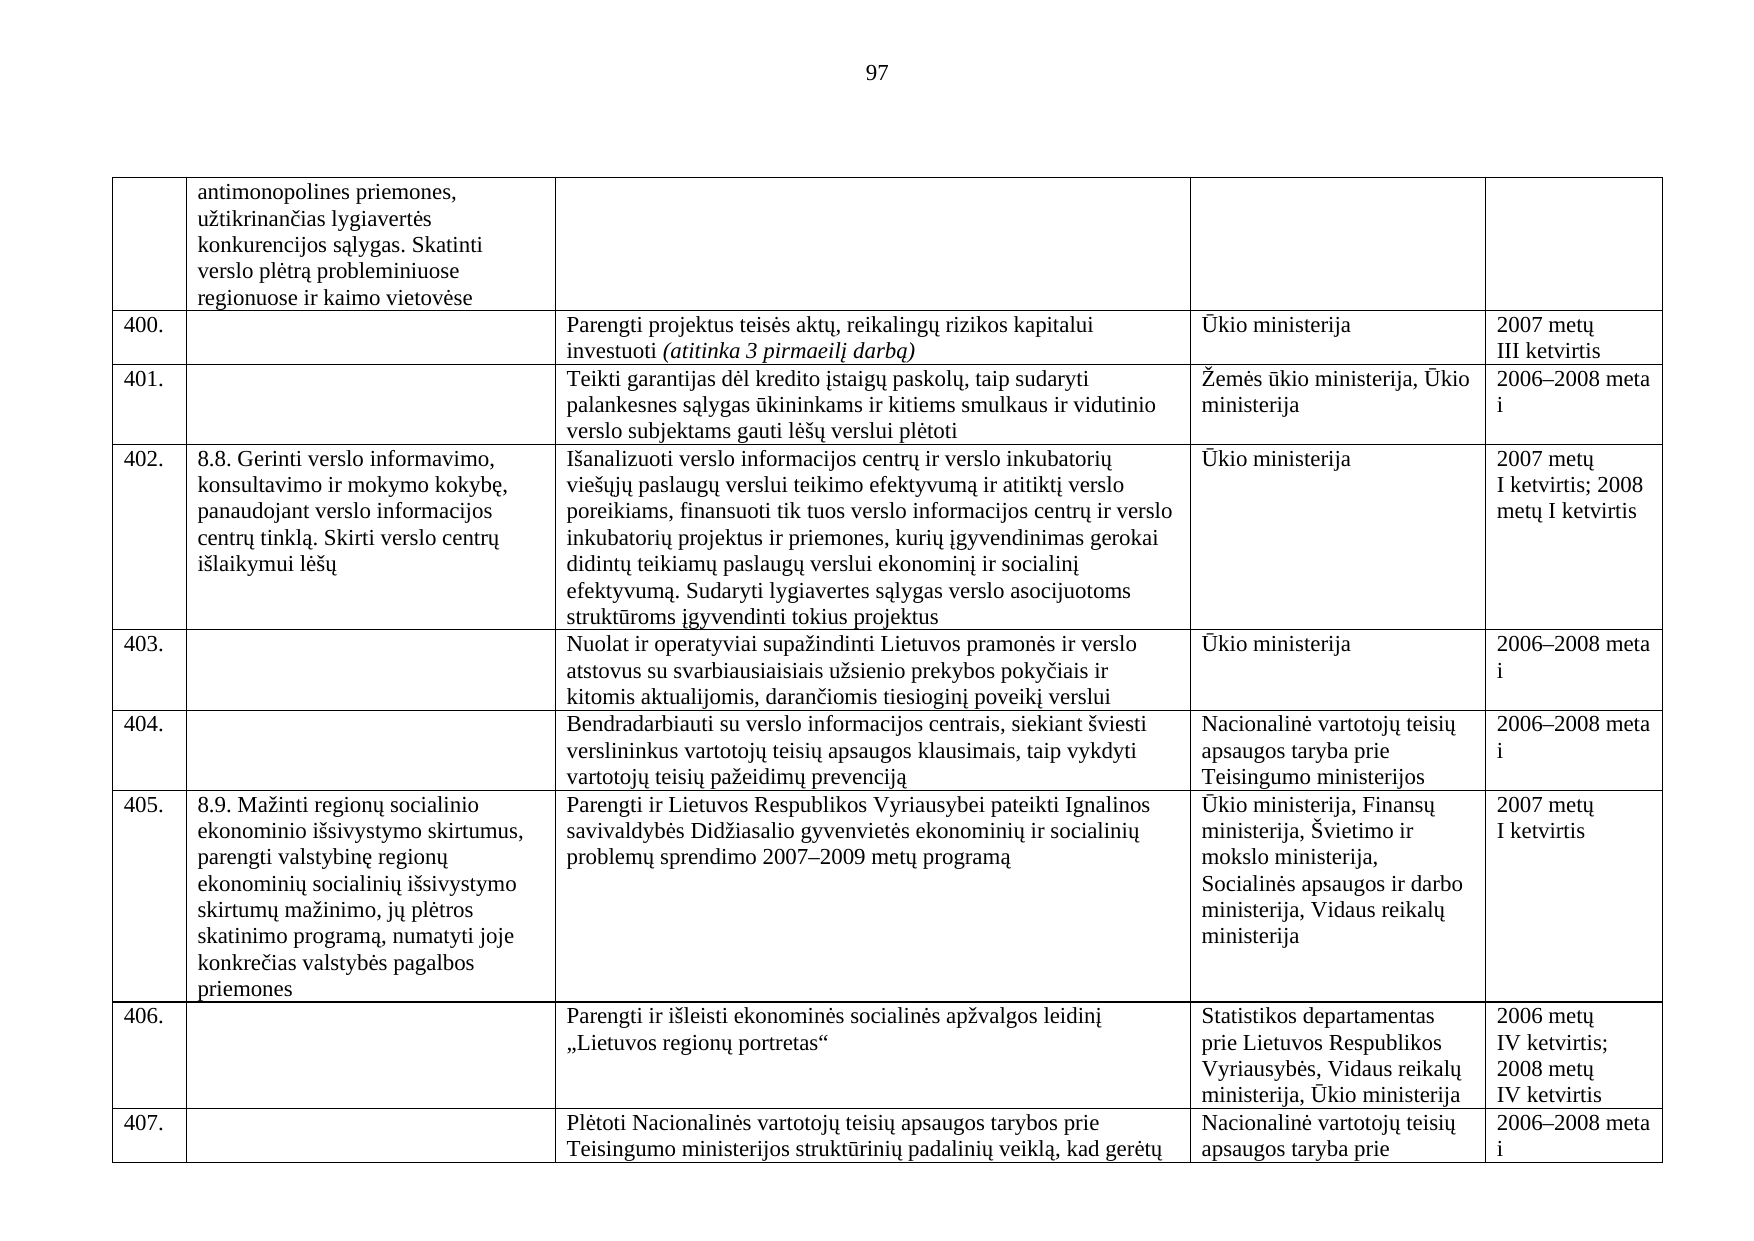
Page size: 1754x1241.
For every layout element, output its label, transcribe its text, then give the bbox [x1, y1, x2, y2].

table_cell 2007 metų III ketvirtis [1486, 311, 1662, 364]
table_cell [187, 1109, 555, 1162]
table_cell 406. [113, 1003, 186, 1108]
table_cell Ūkio ministerija [1191, 630, 1485, 709]
table_cell [187, 365, 555, 444]
table_cell [187, 711, 555, 789]
table_cell Nacionalinė vartotojų teisių apsaugos taryba prie [1191, 1109, 1485, 1162]
table_cell 405. [113, 791, 186, 1001]
table_cell [187, 311, 555, 364]
table_cell Teikti garantijas dėl kredito įstaigų paskolų, taip sudaryti palankesnes sąlygas ūkininkams ir kitiems smulkaus ir vidutinio verslo subjektams gauti lėšų verslui plėtoti [556, 365, 1190, 444]
table_cell Parengti projektus teisės aktų, reikalingų rizikos kapitalui investuoti (atitinka 3 pirmaeilį darbą) [556, 311, 1190, 364]
table_cell Statistikos departamentas prie Lietuvos Respublikos Vyriausybės, Vidaus reikalų ministerija, Ūkio ministerija [1191, 1003, 1485, 1108]
table_cell 402. [113, 445, 186, 629]
table_cell 2006–2008 metai [1486, 711, 1662, 789]
table_cell Nacionalinė vartotojų teisių apsaugos taryba prie Teisingumo ministerijos [1191, 711, 1485, 789]
table_cell [1486, 178, 1662, 310]
table_cell Parengti ir išleisti ekonominės socialinės apžvalgos leidinį „Lietuvos regionų portretas“ [556, 1003, 1190, 1108]
table_cell 8.8. Gerinti verslo informavimo, konsultavimo ir mokymo kokybę, panaudojant verslo informacijos centrų tinklą. Skirti verslo centrų išlaikymui lėšų [187, 445, 555, 629]
table_cell [1191, 178, 1485, 310]
table_cell 2007 metų I ketvirtis [1486, 791, 1662, 1001]
table_cell 404. [113, 711, 186, 789]
table_cell 2006–2008 metai [1486, 365, 1662, 444]
table_cell [113, 178, 186, 310]
table_cell antimonopolines priemones, užtikrinančias lygiavertės konkurencijos sąlygas. Skatinti verslo plėtrą probleminiuose regionuose ir kaimo vietovėse [187, 178, 555, 310]
table_cell Nuolat ir operatyviai supažindinti Lietuvos pramonės ir verslo atstovus su svarbiausiaisiais užsienio prekybos pokyčiais ir kitomis aktualijomis, darančiomis tiesioginį poveikį verslui [556, 630, 1190, 709]
table_cell Plėtoti Nacionalinės vartotojų teisių apsaugos tarybos prie Teisingumo ministerijos struktūrinių padalinių veiklą, kad gerėtų [556, 1109, 1190, 1162]
table_cell 2007 metų I ketvirtis; 2008 metų I ketvirtis [1486, 445, 1662, 629]
table_cell 401. [113, 365, 186, 444]
table_cell Parengti ir Lietuvos Respublikos Vyriausybei pateikti Ignalinos savivaldybės Didžiasalio gyvenvietės ekonominių ir socialinių problemų sprendimo 2007–2009 metų programą [556, 791, 1190, 1001]
table_cell 2006 metų IV ketvirtis; 2008 metų IV ketvirtis [1486, 1003, 1662, 1108]
table_cell Išanalizuoti verslo informacijos centrų ir verslo inkubatorių viešųjų paslaugų verslui teikimo efektyvumą ir atitiktį verslo poreikiams, finansuoti tik tuos verslo informacijos centrų ir verslo inkubatorių projektus ir priemones, kurių įgyvendinimas gerokai didintų teikiamų paslaugų verslui ekonominį ir socialinį efektyvumą. Sudaryti lygiavertes sąlygas verslo asocijuotoms struktūroms įgyvendinti tokius projektus [556, 445, 1190, 629]
table_cell Žemės ūkio ministerija, Ūkio ministerija [1191, 365, 1485, 444]
table_cell Ūkio ministerija, Finansų ministerija, Švietimo ir mokslo ministerija, Socialinės apsaugos ir darbo ministerija, Vidaus reikalų ministerija [1191, 791, 1485, 1001]
table_cell 407. [113, 1109, 186, 1162]
table_cell 403. [113, 630, 186, 709]
table_cell 8.9. Mažinti regionų socialinio ekonominio išsivystymo skirtumus, parengti valstybinę regionų ekonominių socialinių išsivystymo skirtumų mažinimo, jų plėtros skatinimo programą, numatyti joje konkrečias valstybės pagalbos priemones [187, 791, 555, 1001]
table_cell Ūkio ministerija [1191, 445, 1485, 629]
table_cell Bendradarbiauti su verslo informacijos centrais, siekiant šviesti verslininkus vartotojų teisių apsaugos klausimais, taip vykdyti vartotojų teisių pažeidimų prevenciją [556, 711, 1190, 789]
table_cell 2006–2008 metai [1486, 1109, 1662, 1162]
table_cell Ūkio ministerija [1191, 311, 1485, 364]
table_cell [556, 178, 1190, 310]
table_cell 2006–2008 metai [1486, 630, 1662, 709]
table_cell [187, 630, 555, 709]
table_cell [187, 1003, 555, 1108]
table_cell 400. [113, 311, 186, 364]
